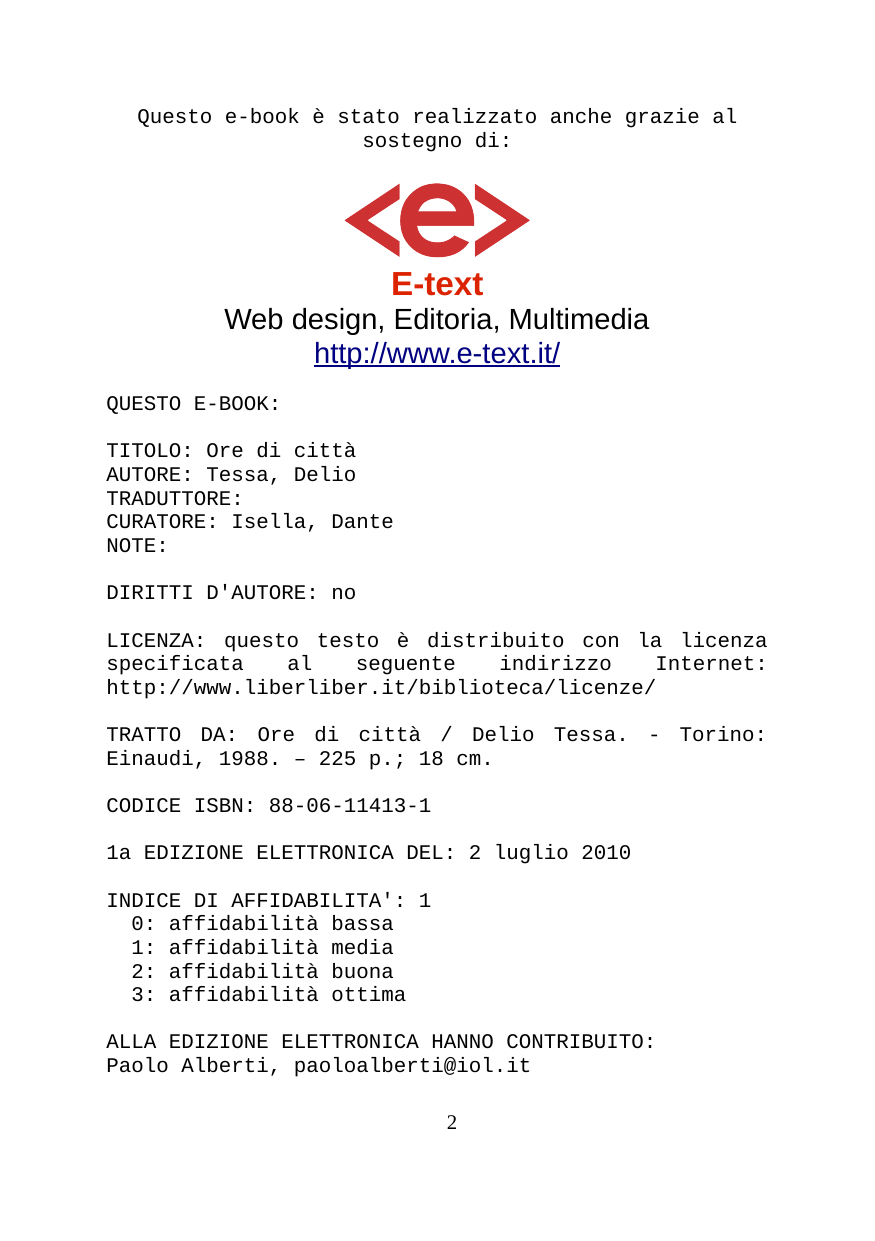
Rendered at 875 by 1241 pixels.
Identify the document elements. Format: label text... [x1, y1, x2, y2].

picture [343, 183, 531, 258]
text 1a EDIZIONE ELETTRONICA DEL: 2 luglio 2010 [106, 842, 768, 866]
text Questo e-book è stato realizzato anche grazie al sostegno di: [106, 106, 768, 153]
text NOTE: [106, 535, 768, 559]
text Paolo Alberti, paoloalberti@iol.it [106, 1055, 768, 1079]
text Web design, Editoria, Multimedia [106, 302, 768, 336]
text 1: affidabilità media [106, 937, 768, 961]
text CODICE ISBN: 88-06-11413-1 [106, 795, 768, 819]
text ALLA EDIZIONE ELETTRONICA HANNO CONTRIBUITO: [106, 1032, 768, 1055]
text INDICE DI AFFIDABILITA': 1 [106, 890, 768, 913]
text http://www.e-text.it/ [106, 336, 768, 369]
text AUTORE: Tessa, Delio [106, 464, 768, 488]
text QUESTO E-BOOK: [106, 393, 768, 417]
text E-text [106, 264, 768, 302]
text TRATTO DA: Ore di città / Delio Tessa. - Torino: Einaudi, 1988. – 225 p.; 18 cm. [106, 724, 768, 771]
text TRADUTTORE: [106, 488, 768, 511]
text 3: affidabilità ottima [106, 984, 768, 1008]
text 2: affidabilità buona [106, 961, 768, 984]
text CURATORE: Isella, Dante [106, 511, 768, 535]
text LICENZA: questo testo è distribuito con la licenza specificata al seguente indirizzo Internet: http://www.liberliber.it/biblioteca/licenze/ [106, 629, 768, 701]
text DIRITTI D'AUTORE: no [106, 582, 768, 606]
text TITOLO: Ore di città [106, 440, 768, 464]
text 0: affidabilità bassa [106, 913, 768, 937]
